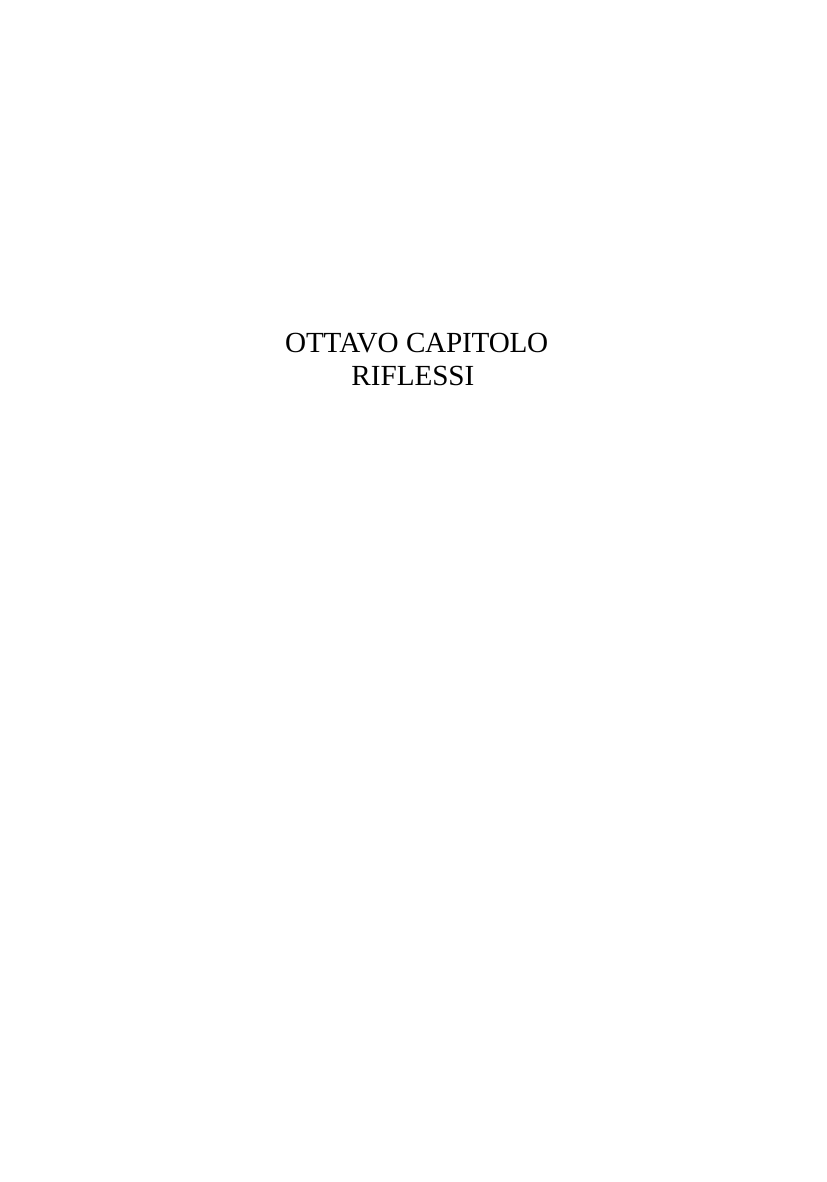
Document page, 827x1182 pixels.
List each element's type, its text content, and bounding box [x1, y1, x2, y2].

text RIFLESSI [88, 358, 738, 392]
text OTTAVO CAPITOLO [88, 325, 738, 358]
